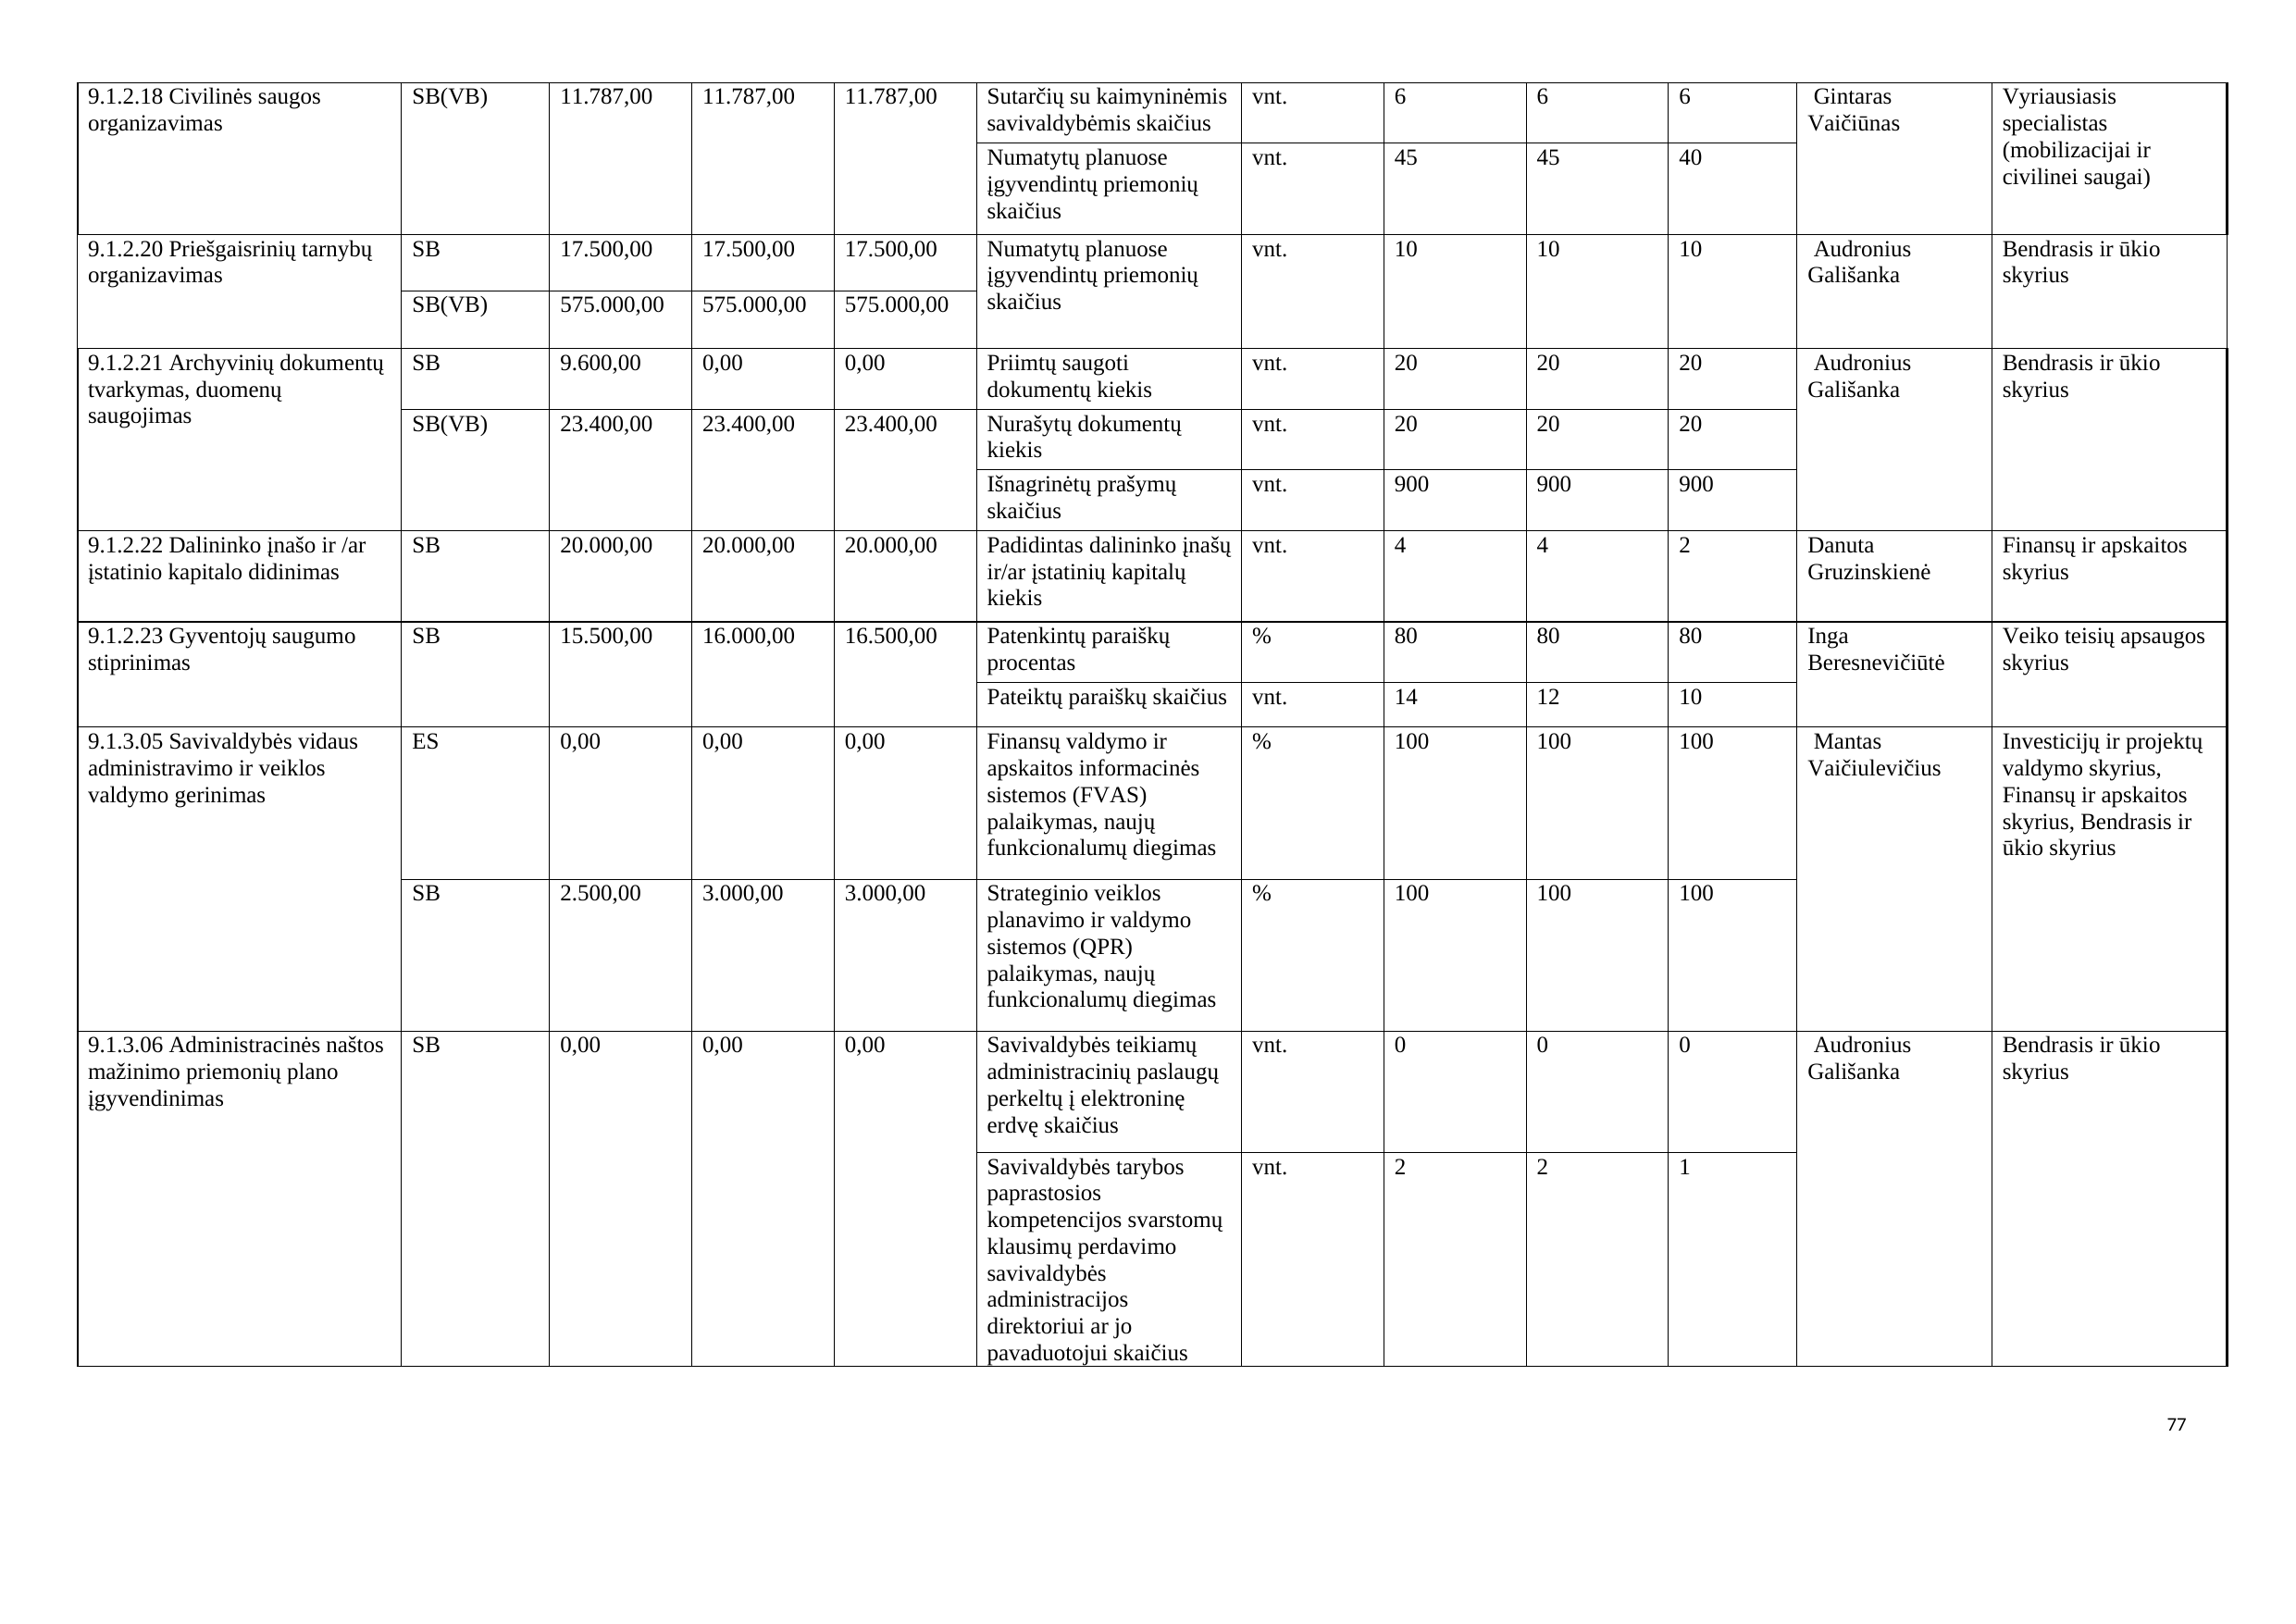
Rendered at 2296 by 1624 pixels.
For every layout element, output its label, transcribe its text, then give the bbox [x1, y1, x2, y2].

table_cell Vyriausiasis specialistas (mobilizacijai ir civilinei saugai) [1992, 83, 2226, 234]
table_cell SB(VB) [402, 410, 549, 530]
table_cell 20.000,00 [692, 531, 834, 621]
table_cell 9.1.3.06 Administracinės naštos mažinimo priemonių plano įgyvendinimas [79, 1032, 401, 1366]
table_cell Audronius Gališanka [1797, 235, 1992, 348]
table_cell Numatytų planuose įgyvendintų priemonių skaičius [977, 235, 1241, 348]
table_cell 0,00 [692, 349, 834, 409]
table_cell Audronius Gališanka [1797, 1032, 1992, 1366]
table_cell SB [402, 623, 549, 726]
table_cell Priimtų saugoti dokumentų kiekis [977, 349, 1241, 409]
table_cell Mantas Vaičiulevičius [1797, 727, 1992, 1030]
table_cell 14 [1384, 683, 1526, 726]
table_cell vnt. [1242, 1153, 1384, 1366]
table_cell vnt. [1242, 470, 1384, 530]
table_cell 17.500,00 [835, 235, 976, 290]
table_cell 575.000,00 [692, 291, 834, 348]
table_cell 0,00 [692, 727, 834, 878]
table_cell SB [402, 235, 549, 290]
table_cell Nurašytų dokumentų kiekis [977, 410, 1241, 469]
table_cell 11.787,00 [550, 83, 691, 234]
table_cell 20 [1384, 349, 1526, 409]
table_cell Bendrasis ir ūkio skyrius [1992, 235, 2227, 348]
table_cell 575.000,00 [550, 291, 691, 348]
table_cell Bendrasis ir ūkio skyrius [1992, 1032, 2226, 1366]
table_cell 9.1.2.23 Gyventojų saugumo stiprinimas [79, 623, 401, 726]
table_cell 0 [1669, 1032, 1796, 1152]
table_cell vnt. [1242, 349, 1384, 409]
table_cell 17.500,00 [692, 235, 834, 290]
table_cell 17.500,00 [550, 235, 691, 290]
table_cell vnt. [1242, 410, 1384, 469]
table_cell 6 [1669, 83, 1796, 143]
table_cell 40 [1669, 143, 1796, 234]
table_cell 2 [1527, 1153, 1668, 1366]
table_cell % [1242, 623, 1384, 682]
table_cell Audronius Gališanka [1797, 349, 1992, 530]
table_cell 11.787,00 [835, 83, 976, 234]
table_cell SB(VB) [402, 291, 549, 348]
table_cell 9.1.3.05 Savivaldybės vidaus administravimo ir veiklos valdymo gerinimas [79, 727, 401, 1030]
table_cell 10 [1669, 683, 1796, 726]
table_cell 0,00 [835, 349, 976, 409]
table_cell 23.400,00 [835, 410, 976, 530]
table_cell 20.000,00 [835, 531, 976, 621]
table_cell 9.1.2.20 Priešgaisrinių tarnybų organizavimas [78, 235, 401, 348]
table_cell 4 [1384, 531, 1526, 621]
table_cell 100 [1669, 727, 1796, 878]
table_cell 20 [1384, 410, 1526, 469]
table_cell SB [402, 349, 549, 409]
table_cell Investicijų ir projektų valdymo skyrius, Finansų ir apskaitos skyrius, Bendrasis ir ūkio skyrius [1992, 727, 2226, 1030]
table_cell vnt. [1242, 143, 1384, 234]
table_cell 0,00 [550, 727, 691, 878]
table_cell Padidintas dalininko įnašų ir/ar įstatinių kapitalų kiekis [977, 531, 1241, 621]
table_cell vnt. [1242, 235, 1384, 348]
table_cell Sutarčių su kaimyninėmis savivaldybėmis skaičius [977, 83, 1241, 143]
table_cell 100 [1384, 727, 1526, 878]
table_cell SB [402, 880, 549, 1030]
table_cell 20 [1527, 410, 1668, 469]
table_cell Finansų ir apskaitos skyrius [1992, 531, 2226, 621]
table_cell Gintaras Vaičiūnas [1797, 83, 1992, 234]
table_cell 20.000,00 [550, 531, 691, 621]
table_cell Strateginio veiklos planavimo ir valdymo sistemos (QPR) palaikymas, naujų funkcionalumų diegimas [977, 880, 1241, 1030]
table_cell 100 [1527, 727, 1668, 878]
table_cell 3.000,00 [692, 880, 834, 1030]
table_cell 6 [1384, 83, 1526, 143]
table_cell 6 [1527, 83, 1668, 143]
table_cell 100 [1527, 880, 1668, 1030]
table_cell vnt. [1242, 683, 1384, 726]
table_cell Bendrasis ir ūkio skyrius [1992, 349, 2226, 530]
table_cell 100 [1669, 880, 1796, 1030]
table_cell 900 [1527, 470, 1668, 530]
table_cell 20 [1527, 349, 1668, 409]
table_cell vnt. [1242, 83, 1384, 143]
table_cell % [1242, 727, 1384, 878]
table_cell ES [402, 727, 549, 878]
table_cell 23.400,00 [692, 410, 834, 530]
table_cell 11.787,00 [692, 83, 834, 234]
table_cell 575.000,00 [835, 291, 976, 348]
table_cell 16.500,00 [835, 623, 976, 726]
table_cell 0 [1384, 1032, 1526, 1152]
table_cell 23.400,00 [550, 410, 691, 530]
table_cell 45 [1384, 143, 1526, 234]
table_cell 16.000,00 [692, 623, 834, 726]
table_cell 80 [1384, 623, 1526, 682]
table_cell 80 [1527, 623, 1668, 682]
table_cell 20 [1669, 410, 1796, 469]
table_cell 0,00 [550, 1032, 691, 1366]
table_cell 12 [1527, 683, 1668, 726]
table_cell 0,00 [835, 1032, 976, 1366]
table_cell 2 [1669, 531, 1796, 621]
table_cell 4 [1527, 531, 1668, 621]
table_cell Finansų valdymo ir apskaitos informacinės sistemos (FVAS) palaikymas, naujų funkcionalumų diegimas [977, 727, 1241, 878]
table_cell Numatytų planuose įgyvendintų priemonių skaičius [977, 143, 1241, 234]
table_cell Patenkintų paraiškų procentas [977, 623, 1241, 682]
table_cell 45 [1527, 143, 1668, 234]
table_cell 2 [1384, 1153, 1526, 1366]
table_cell Pateiktų paraiškų skaičius [977, 683, 1241, 726]
table_cell 80 [1669, 623, 1796, 682]
table_cell 3.000,00 [835, 880, 976, 1030]
table_cell % [1242, 880, 1384, 1030]
table_cell 9.600,00 [550, 349, 691, 409]
table_cell 900 [1669, 470, 1796, 530]
table_cell SB [402, 531, 549, 621]
table_cell 9.1.2.18 Civilinės saugos organizavimas [79, 83, 401, 234]
table_cell Išnagrinėtų prašymų skaičius [977, 470, 1241, 530]
table_cell 1 [1669, 1153, 1796, 1366]
table_cell 10 [1384, 235, 1526, 348]
table_cell 0 [1527, 1032, 1668, 1152]
table_cell 15.500,00 [550, 623, 691, 726]
table_cell 20 [1669, 349, 1796, 409]
table_cell SB [402, 1032, 549, 1366]
table_cell SB(VB) [402, 83, 549, 234]
table_cell 2.500,00 [550, 880, 691, 1030]
table_cell 10 [1527, 235, 1668, 348]
table_cell Savivaldybės teikiamų administracinių paslaugų perkeltų į elektroninę erdvę skaičius [977, 1032, 1241, 1152]
table_cell 900 [1384, 470, 1526, 530]
table_cell 0,00 [835, 727, 976, 878]
table_cell 0,00 [692, 1032, 834, 1366]
table_cell Danuta Gruzinskienė [1797, 531, 1992, 621]
table_cell 9.1.2.21 Archyvinių dokumentų tvarkymas, duomenų saugojimas [79, 349, 401, 530]
table_cell 9.1.2.22 Dalininko įnašo ir /ar įstatinio kapitalo didinimas [79, 531, 401, 621]
table_cell vnt. [1242, 531, 1384, 621]
table_cell 100 [1384, 880, 1526, 1030]
table_cell 10 [1669, 235, 1796, 348]
table_cell Veiko teisių apsaugos skyrius [1992, 623, 2226, 726]
table_cell vnt. [1242, 1032, 1384, 1152]
table_cell Inga Beresnevičiūtė [1797, 623, 1992, 726]
table_cell Savivaldybės tarybos paprastosios kompetencijos svarstomų klausimų perdavimo savivaldybės administracijos direktoriui ar jo pavaduotojui skaičius [977, 1153, 1241, 1366]
